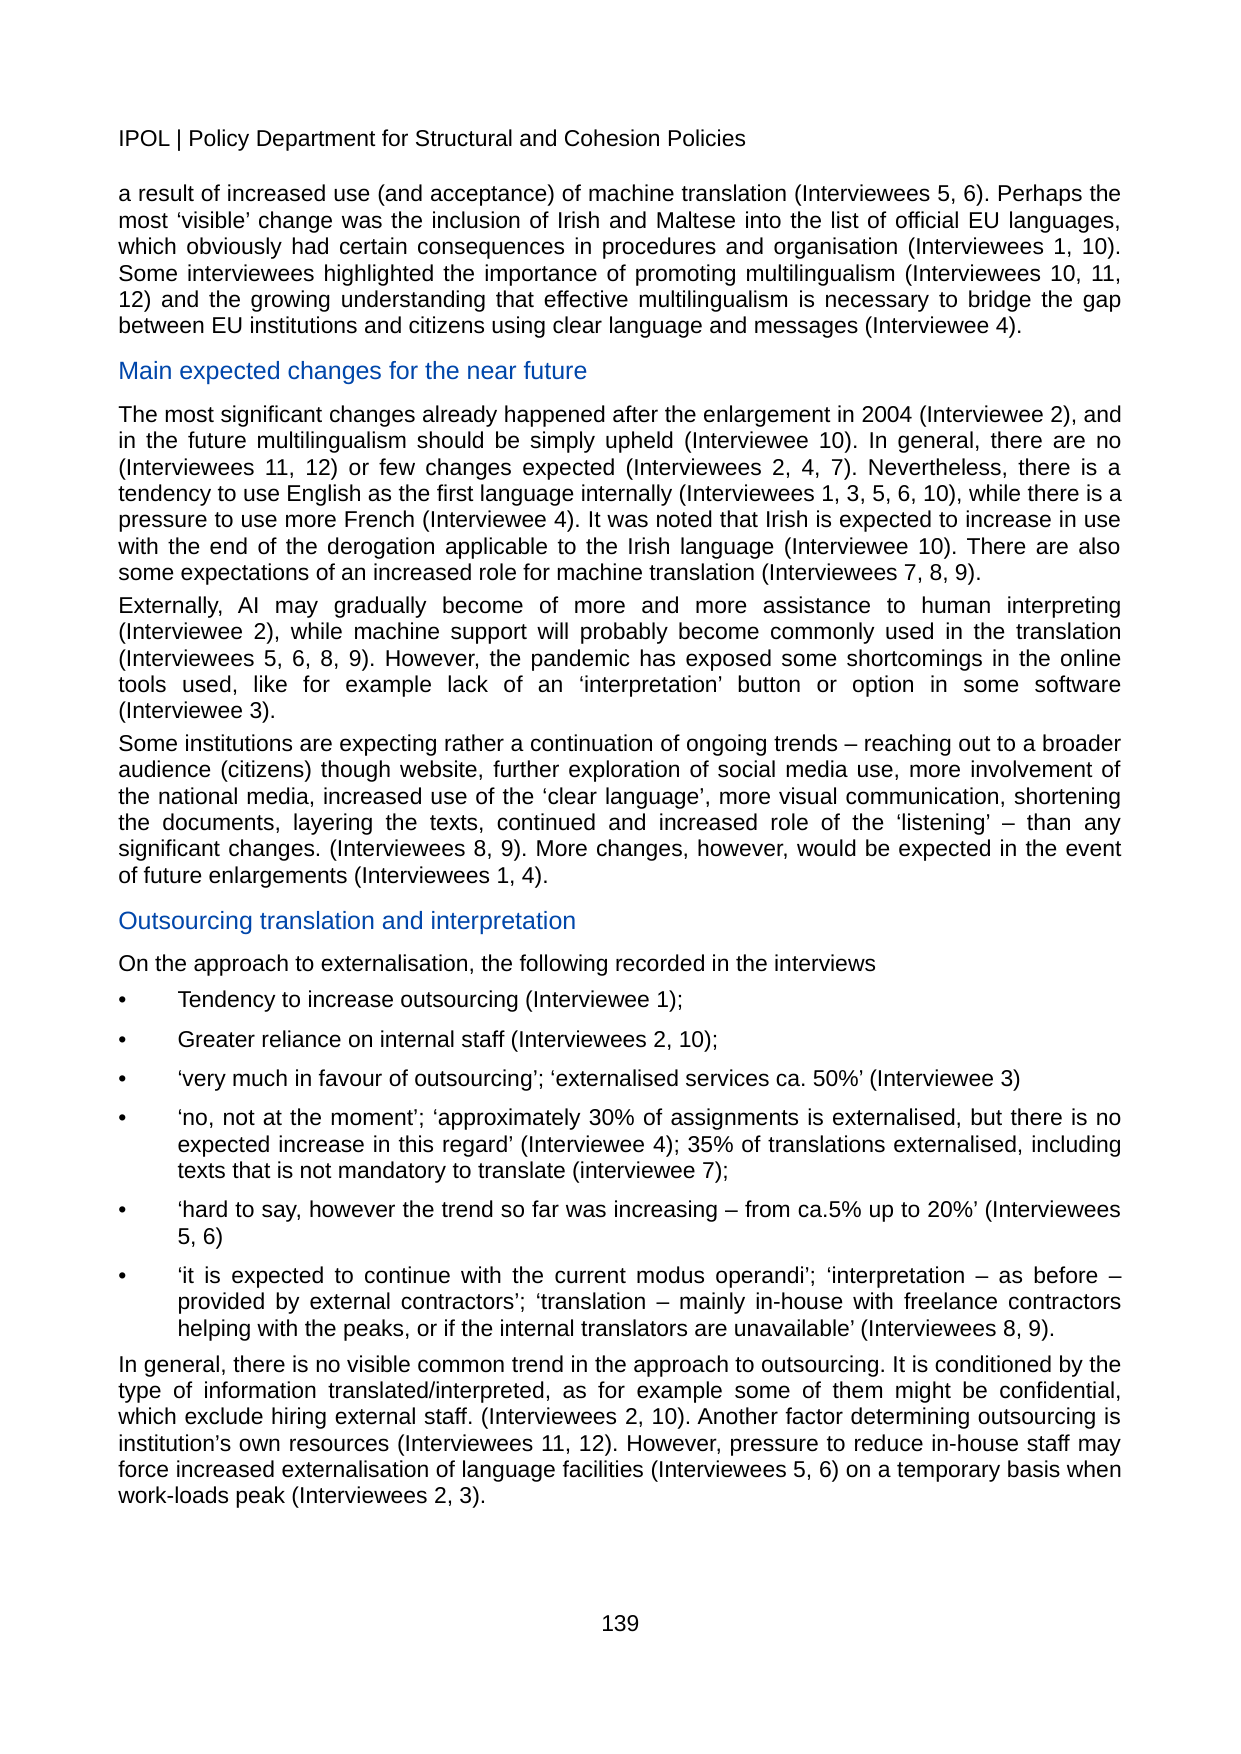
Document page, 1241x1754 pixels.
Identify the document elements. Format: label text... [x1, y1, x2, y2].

text • ‘hard to say, however the trend so far was increasing – from ca.5% up to 20%’ (Interviewees 5, 6) [118, 1196, 1122, 1249]
text • Tendency to increase outsourcing (Interviewee 1); [118, 986, 1122, 1013]
text • ‘very much in favour of outsourcing’; ‘externalised services ca. 50%’ (Interviewee 3) [118, 1065, 1122, 1091]
text On the approach to externalisation, the following recorded in the interviews [118, 950, 1122, 977]
text Some institutions are expecting rather a continuation of ongoing trends – reaching out to a broader audience (citizens) though website, further exploration of social media use, more involvement of the national media, increased use of the ‘clear language’, more visual communication, shortening the documents, layering the texts, continued and increased role of the ‘listening’ – than any significant changes. (Interviewees 8, 9). More changes, however, would be expected in the event of future enlargements (Interviewees 1, 4). [118, 730, 1122, 888]
text Externally, AI may gradually become of more and more assistance to human interpreting (Interviewee 2), while machine support will probably become commonly used in the translation (Interviewees 5, 6, 8, 9). However, the pandemic has exposed some shortcomings in the online tools used, like for example lack of an ‘interpretation’ button or option in some software (Interviewee 3). [118, 592, 1122, 723]
text In general, there is no visible common trend in the approach to outsourcing. It is conditioned by the type of information translated/interpreted, as for example some of them might be confidential, which exclude hiring external staff. (Interviewees 2, 10). Another factor determining outsourcing is institution’s own resources (Interviewees 11, 12). However, pressure to reduce in-house staff may force increased externalisation of language facilities (Interviewees 5, 6) on a temporary basis when work-loads peak (Interviewees 2, 3). [118, 1351, 1122, 1509]
subtitle Outsourcing translation and interpretation [118, 906, 1122, 935]
subtitle Main expected changes for the near future [118, 356, 1122, 385]
text The most significant changes already happened after the enlargement in 2004 (Interviewee 2), and in the future multilingualism should be simply upheld (Interviewee 10). In general, there are no (Interviewees 11, 12) or few changes expected (Interviewees 2, 4, 7). Nevertheless, there is a tendency to use English as the first language internally (Interviewees 1, 3, 5, 6, 10), while there is a pressure to use more French (Interviewee 4). It was noted that Irish is expected to increase in use with the end of the derogation applicable to the Irish language (Interviewee 10). There are also some expectations of an increased role for machine translation (Interviewees 7, 8, 9). [118, 401, 1122, 585]
text • ‘no, not at the moment’; ‘approximately 30% of assignments is externalised, but there is no expected increase in this regard’ (Interviewee 4); 35% of translations externalised, including texts that is not mandatory to translate (interviewee 7); [118, 1104, 1122, 1183]
text • ‘it is expected to continue with the current modus operandi’; ‘interpretation – as before – provided by external contractors’; ‘translation – mainly in-house with freelance contractors helping with the peaks, or if the internal translators are unavailable’ (Interviewees 8, 9). [118, 1262, 1122, 1341]
text • Greater reliance on internal staff (Interviewees 2, 10); [118, 1026, 1122, 1052]
text a result of increased use (and acceptance) of machine translation (Interviewees 5, 6). Perhaps the most ‘visible’ change was the inclusion of Irish and Maltese into the list of official EU languages, which obviously had certain consequences in procedures and organisation (Interviewees 1, 10). Some interviewees highlighted the importance of promoting multilingualism (Interviewees 10, 11, 12) and the growing understanding that effective multilingualism is necessary to bridge the gap between EU institutions and citizens using clear language and messages (Interviewee 4). [118, 180, 1122, 338]
